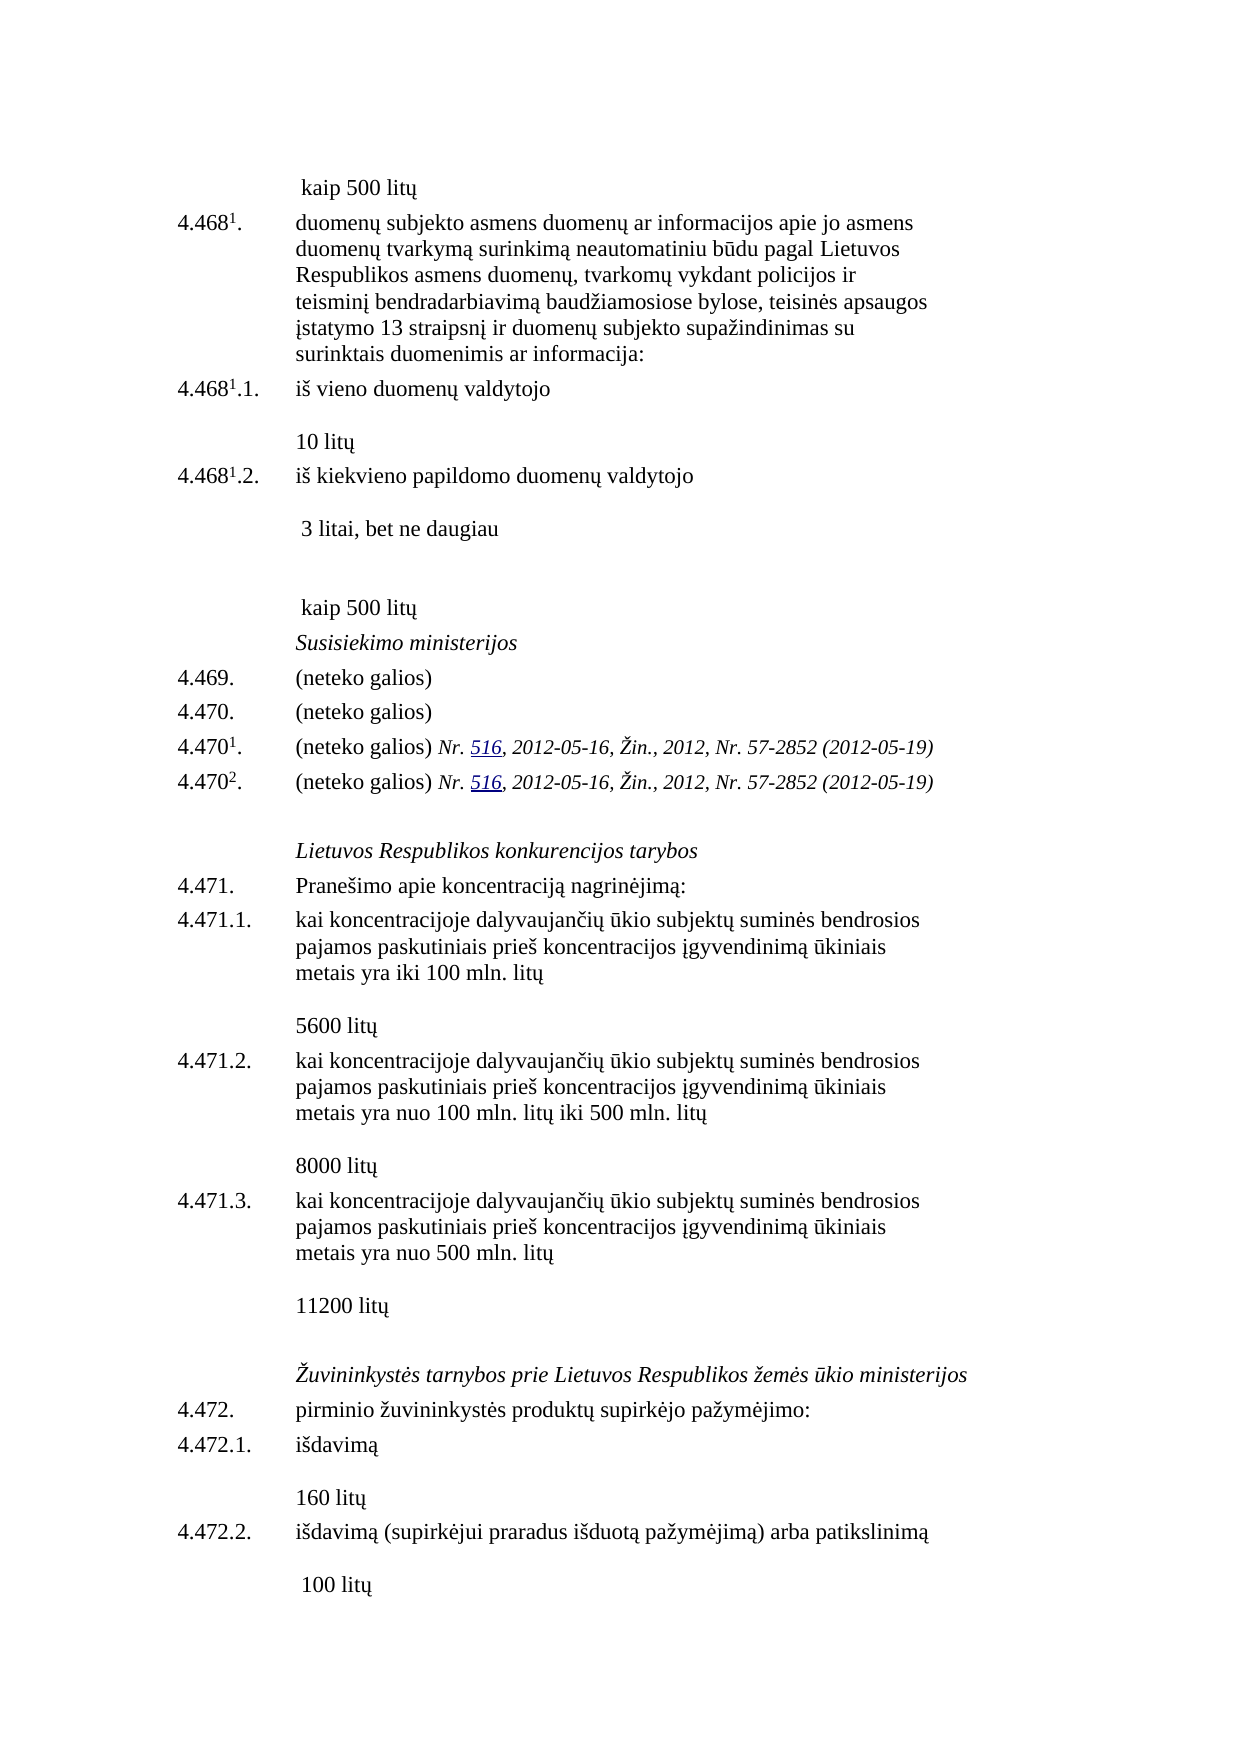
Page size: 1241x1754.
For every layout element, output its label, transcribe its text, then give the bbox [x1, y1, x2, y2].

text 4.471.2. kai koncentracijoje dalyvaujančių ūkio subjektų suminės bendrosios pajamos paskutiniais prieš koncentracijos įgyvendinimą ūkiniais metais yra nuo 100 mln. litų iki 500 mln. litų 8000 litų [177, 1047, 945, 1178]
text Žuvininkystės tarnybos prie Lietuvos Respublikos žemės ūkio ministerijos [177, 1362, 1122, 1388]
text 4.472.1. išdavimą 160 litų [177, 1431, 930, 1510]
text Susisiekimo ministerijos [177, 629, 1122, 655]
text 4.4702. (neteko galios) Nr. 516, 2012-05-16, Žin., 2012, Nr. 57-2852 (2012-05-19) [177, 768, 1122, 794]
text 4.469. (neteko galios) [177, 664, 1122, 690]
text Lietuvos Respublikos konkurencijos tarybos [177, 837, 945, 863]
text kaip 500 litų [177, 148, 930, 200]
text 4.4681.1. iš vieno duomenų valdytojo 10 litų [177, 375, 930, 454]
text 4.471.1. kai koncentracijoje dalyvaujančių ūkio subjektų suminės bendrosios pajamos paskutiniais prieš koncentracijos įgyvendinimą ūkiniais metais yra iki 100 mln. litų 5600 litų [177, 907, 945, 1038]
text 4.472. pirminio žuvininkystės produktų supirkėjo pažymėjimo: [177, 1396, 930, 1423]
text 4.4681.2. iš kiekvieno papildomo duomenų valdytojo 3 litai, bet ne daugiau kaip 500 litų [177, 463, 930, 621]
text 4.470. (neteko galios) [177, 698, 1122, 725]
text 4.472.2. išdavimą (supirkėjui praradus išduotą pažymėjimą) arba patikslinimą 100 litų [177, 1518, 930, 1597]
text 4.471.3. kai koncentracijoje dalyvaujančių ūkio subjektų suminės bendrosios pajamos paskutiniais prieš koncentracijos įgyvendinimą ūkiniais metais yra nuo 500 mln. litų 11200 litų [177, 1187, 945, 1318]
text 4.4701. (neteko galios) Nr. 516, 2012-05-16, Žin., 2012, Nr. 57-2852 (2012-05-19) [177, 733, 1122, 759]
text 4.4681. duomenų subjekto asmens duomenų ar informacijos apie jo asmens duomenų tvarkymą surinkimą neautomatiniu būdu pagal Lietuvos Respublikos asmens duomenų, tvarkomų vykdant policijos ir teisminį bendradarbiavimą baudžiamosiose bylose, teisinės apsaugos įstatymo 13 straipsnį ir duomenų subjekto supažindinimas su surinktais duomenimis ar informacija: [177, 209, 930, 367]
text 4.471. Pranešimo apie koncentraciją nagrinėjimą: [177, 872, 945, 898]
